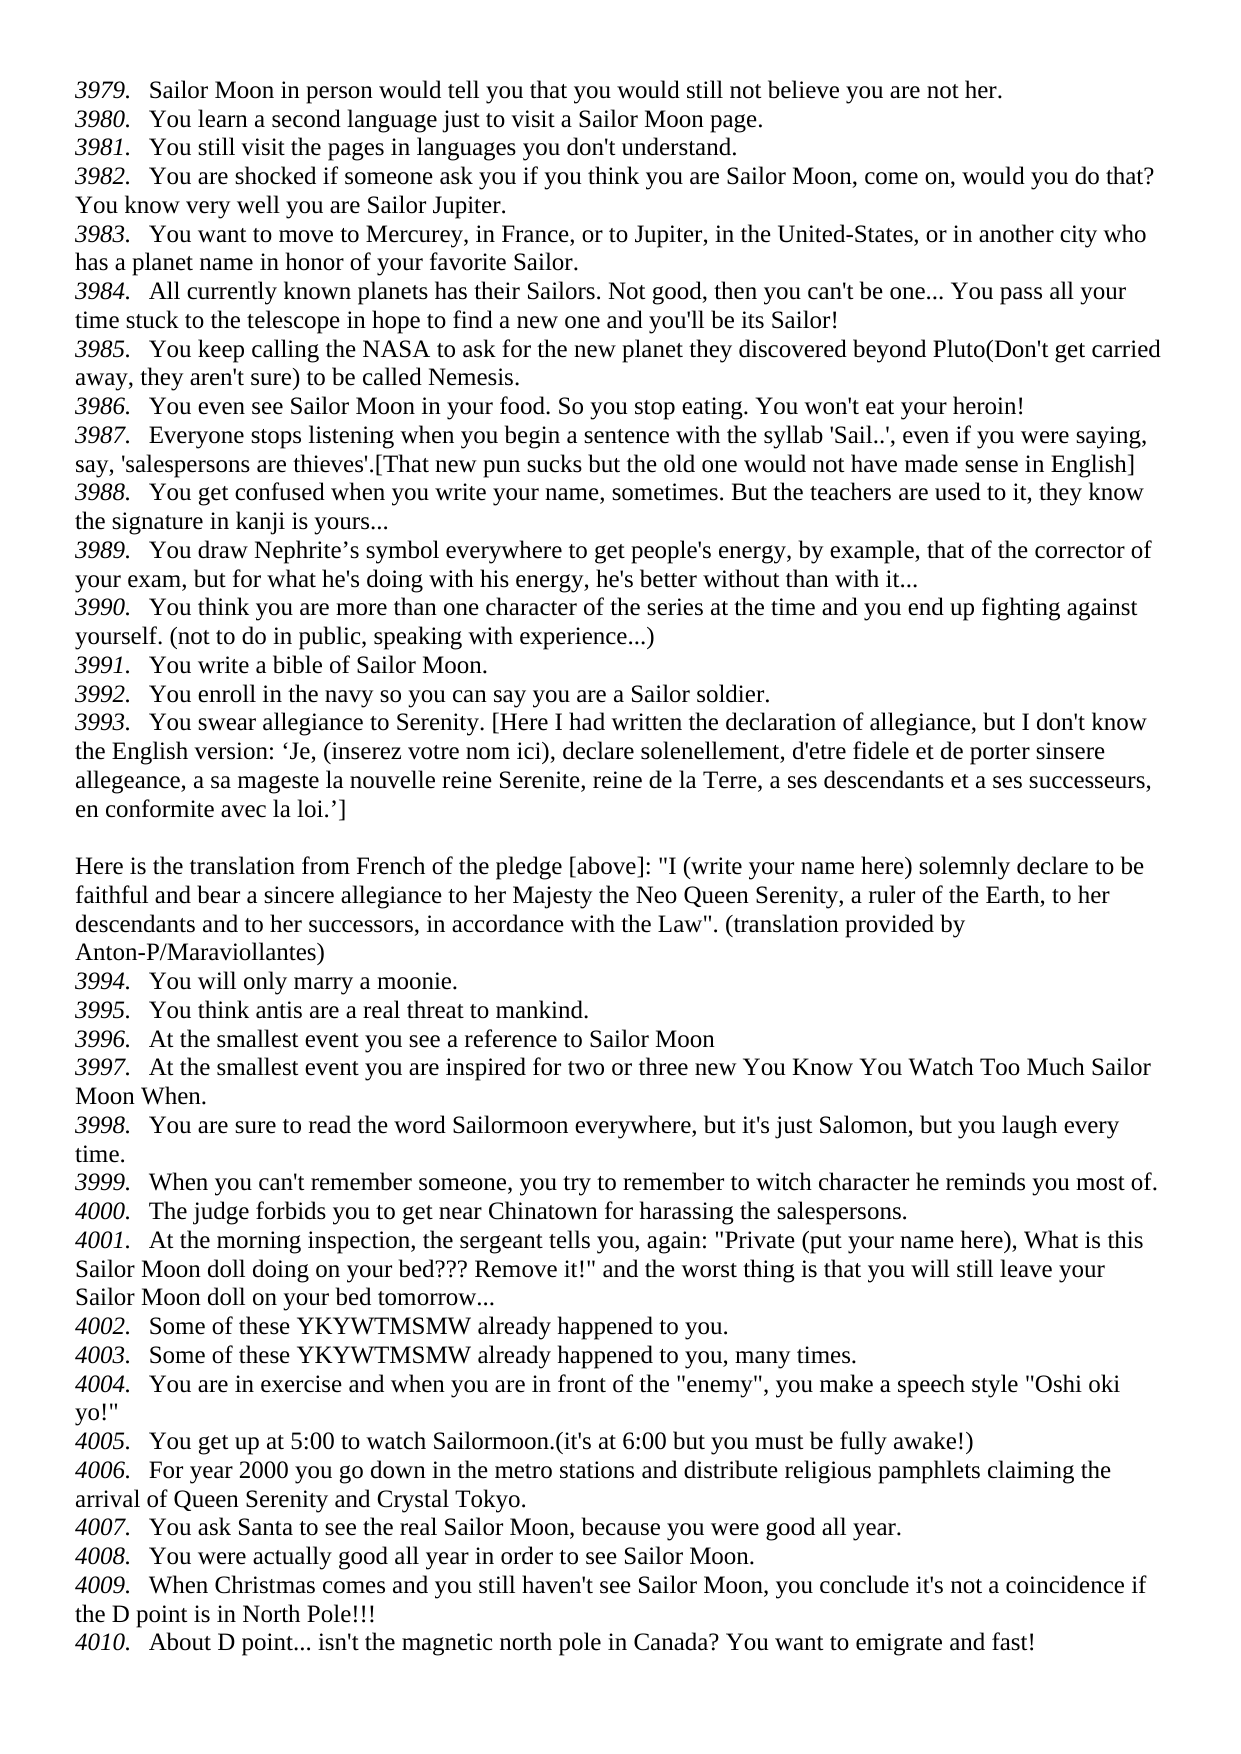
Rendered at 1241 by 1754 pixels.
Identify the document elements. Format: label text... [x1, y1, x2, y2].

list You write a bible of Sailor Moon. [75, 650, 1165, 679]
list Sailor Moon in person would tell you that you would still not believe you are not her. [75, 75, 1165, 104]
list When you can't remember someone, you try to remember to witch character he reminds you most of. [75, 1167, 1165, 1196]
list At the morning inspection, the sergeant tells you, again: "Private (put your name here), What is this Sailor Moon doll doing on your bed??? Remove it!" and the worst thing is that you will still leave your Sailor Moon doll on your bed tomorrow... [75, 1225, 1165, 1311]
list At the smallest event you are inspired for two or three new You Know You Watch Too Much Sailor Moon When. [75, 1052, 1165, 1110]
list You are sure to read the word Sailormoon everywhere, but it's just Salomon, but you laugh every time. [75, 1110, 1165, 1167]
list You swear allegiance to Serenity. [Here I had written the declaration of allegiance, but I don't know the English version: ‘Je, (inserez votre nom ici), declare solenellement, d'etre fidele et de porter sinsere allegeance, a sa mageste la nouvelle reine Serenite, reine de la Terre, a ses descendants et a ses successeurs, en conformite avec la loi.’] [75, 707, 1165, 822]
list You get confused when you write your name, sometimes. But the teachers are used to it, they know the signature in kanji is yours... [75, 477, 1165, 535]
list About D point... isn't the magnetic north pole in Canada? You want to emigrate and fast! [75, 1627, 1165, 1656]
list You are in exercise and when you are in front of the "enemy", you make a speech style "Oshi oki yo!" [75, 1369, 1165, 1426]
list You even see Sailor Moon in your food. So you stop eating. You won't eat your heroin! [75, 391, 1165, 420]
list You want to move to Mercurey, in France, or to Jupiter, in the United-States, or in another city who has a planet name in honor of your favorite Sailor. [75, 219, 1165, 276]
list For year 2000 you go down in the metro stations and distribute religious pamphlets claiming the arrival of Queen Serenity and Crystal Tokyo. [75, 1455, 1165, 1512]
list You were actually good all year in order to see Sailor Moon. [75, 1541, 1165, 1570]
list You enroll in the navy so you can say you are a Sailor soldier. [75, 679, 1165, 707]
list You keep calling the NASA to ask for the new planet they discovered beyond Pluto(Don't get carried away, they aren't sure) to be called Nemesis. [75, 334, 1165, 391]
list Some of these YKYWTMSMW already happened to you, many times. [75, 1340, 1165, 1369]
list You learn a second language just to visit a Sailor Moon page. [75, 104, 1165, 132]
list At the smallest event you see a reference to Sailor Moon [75, 1024, 1165, 1052]
list You get up at 5:00 to watch Sailormoon.(it's at 6:00 but you must be fully awake!) [75, 1426, 1165, 1455]
list All currently known planets has their Sailors. Not good, then you can't be one... You pass all your time stuck to the telescope in hope to find a new one and you'll be its Sailor! [75, 276, 1165, 334]
list You are shocked if someone ask you if you think you are Sailor Moon, come on, would you do that? You know very well you are Sailor Jupiter. [75, 161, 1165, 219]
list You think antis are a real threat to mankind. [75, 995, 1165, 1024]
text Here is the translation from French of the pledge [above]: "I (write your name here) solemnly declare to be faithful and bear a sincere allegiance to her Majesty the Neo Queen Serenity, a ruler of the Earth, to her descendants and to her successors, in accordance with the Law". (translation provided by Anton-P/Maraviollantes) [75, 851, 1165, 966]
list You think you are more than one character of the series at the time and you end up fighting against yourself. (not to do in public, speaking with experience...) [75, 592, 1165, 650]
list The judge forbids you to get near Chinatown for harassing the salespersons. [75, 1196, 1165, 1225]
list You ask Santa to see the real Sailor Moon, because you were good all year. [75, 1512, 1165, 1541]
list When Christmas comes and you still haven't see Sailor Moon, you conclude it's not a coincidence if the D point is in North Pole!!! [75, 1570, 1165, 1627]
list Some of these YKYWTMSMW already happened to you. [75, 1311, 1165, 1340]
list Everyone stops listening when you begin a sentence with the syllab 'Sail..', even if you were saying, say, 'salespersons are thieves'.[That new pun sucks but the old one would not have made sense in English] [75, 420, 1165, 477]
list You still visit the pages in languages you don't understand. [75, 132, 1165, 161]
list You draw Nephrite’s symbol everywhere to get people's energy, by example, that of the corrector of your exam, but for what he's doing with his energy, he's better without than with it... [75, 535, 1165, 592]
list You will only marry a moonie. [75, 966, 1165, 995]
